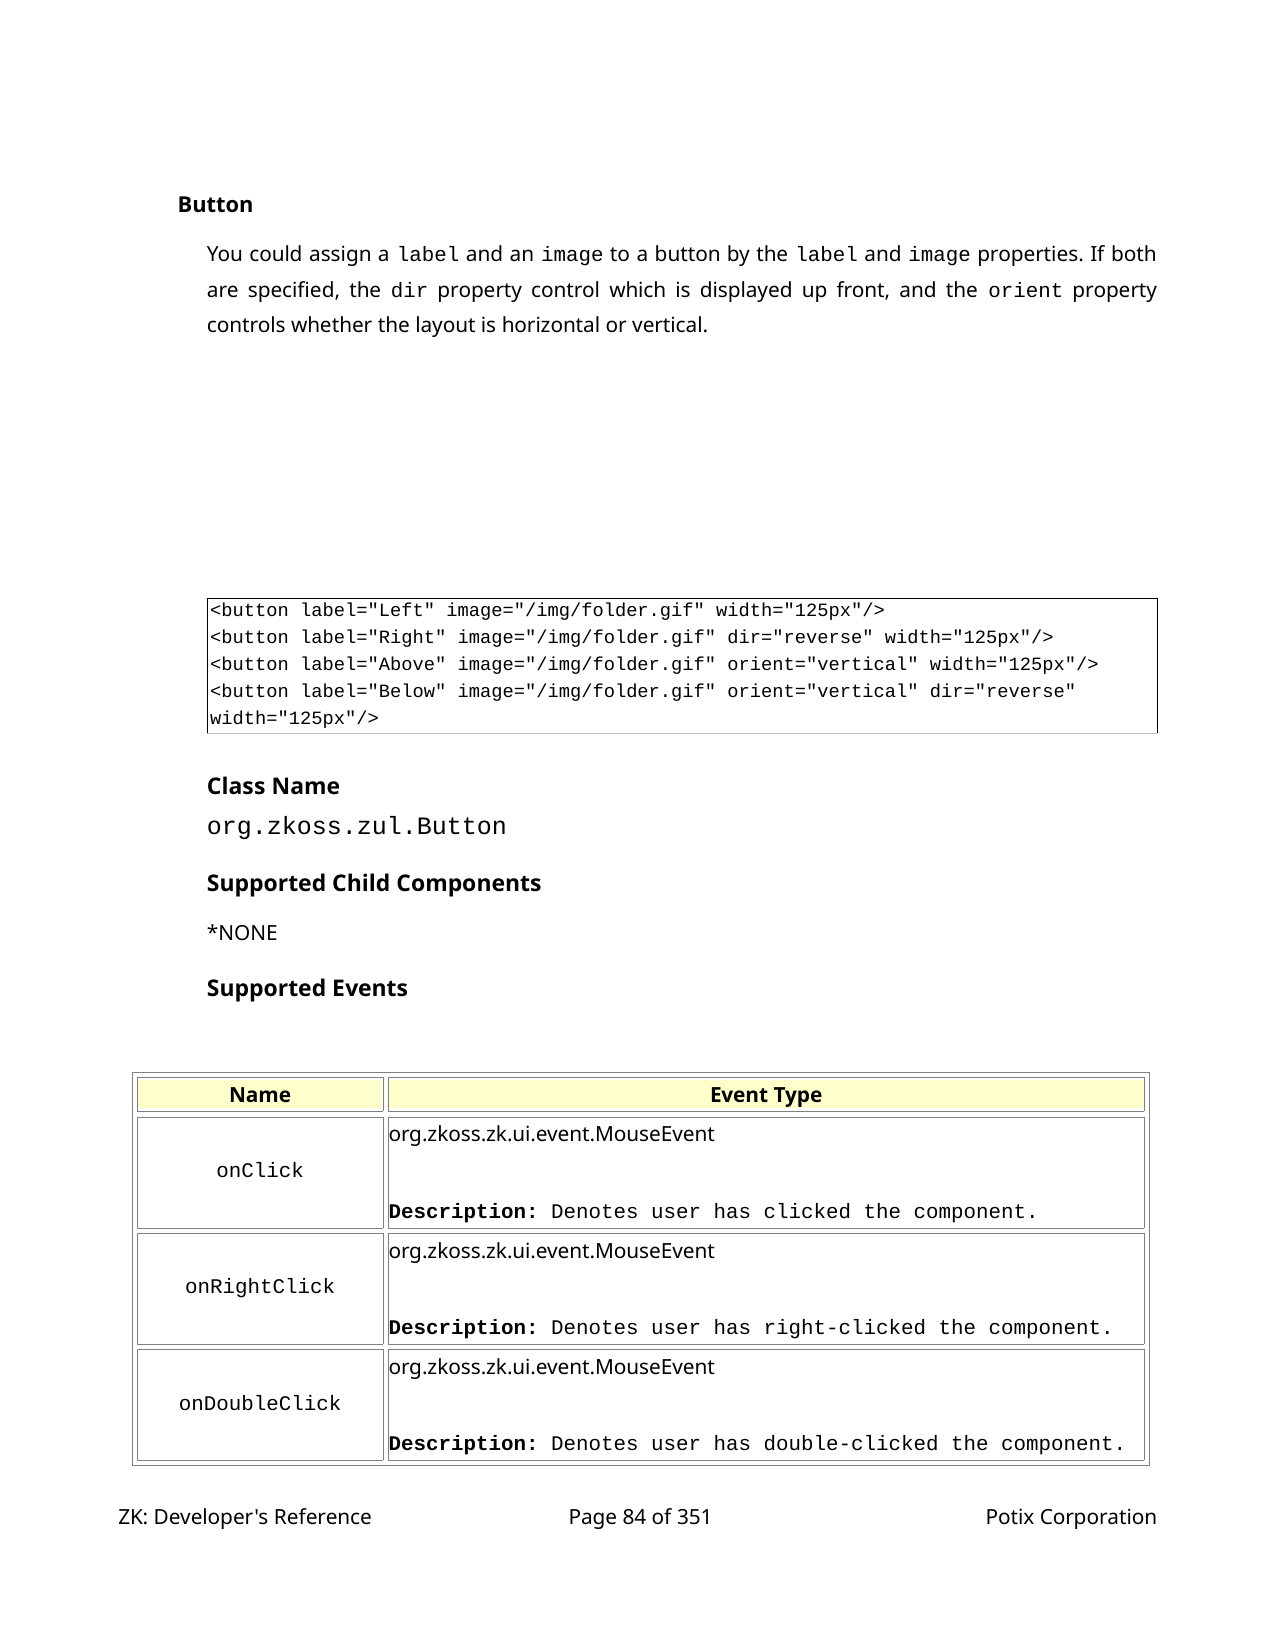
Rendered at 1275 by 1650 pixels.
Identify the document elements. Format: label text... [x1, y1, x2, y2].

table_cell onClick [134, 1111, 385, 1227]
table_cell onDoubleClick [134, 1344, 385, 1460]
text org.zkoss.zul.Button [207, 813, 1157, 842]
subtitle Class Name [207, 770, 1157, 801]
text <button label="Left" image="/img/folder.gif" width="125px"/> [208, 599, 1157, 622]
table_cell org.zkoss.zk.ui.event.MouseEvent Description: Denotes user has clicked the component. [385, 1111, 1147, 1227]
subtitle Supported Child Components [207, 867, 1157, 898]
table_header Event Type [385, 1073, 1147, 1111]
text You could assign a label and an image to a button by the label and image properties. If both are specified, the dir property control which is displayed up front, and the orient property controls whether the layout is horizontal or vertical. [207, 239, 1157, 339]
table_cell org.zkoss.zk.ui.event.MouseEvent Description: Denotes user has right-clicked the component. [385, 1228, 1147, 1344]
table_cell org.zkoss.zk.ui.event.MouseEvent Description: Denotes user has double-clicked the component. [385, 1344, 1147, 1460]
subtitle Supported Events [207, 972, 1157, 1003]
table_header Name [134, 1073, 385, 1111]
text <button label="Below" image="/img/folder.gif" orient="vertical" dir="reverse" width="125px"/> [208, 679, 1157, 733]
text <button label="Above" image="/img/folder.gif" orient="vertical" width="125px"/> [208, 652, 1157, 676]
table_cell onRightClick [134, 1228, 385, 1344]
subtitle Button [177, 189, 1157, 219]
text <button label="Right" image="/img/folder.gif" dir="reverse" width="125px"/> [208, 625, 1157, 649]
text *NONE [207, 918, 1157, 947]
